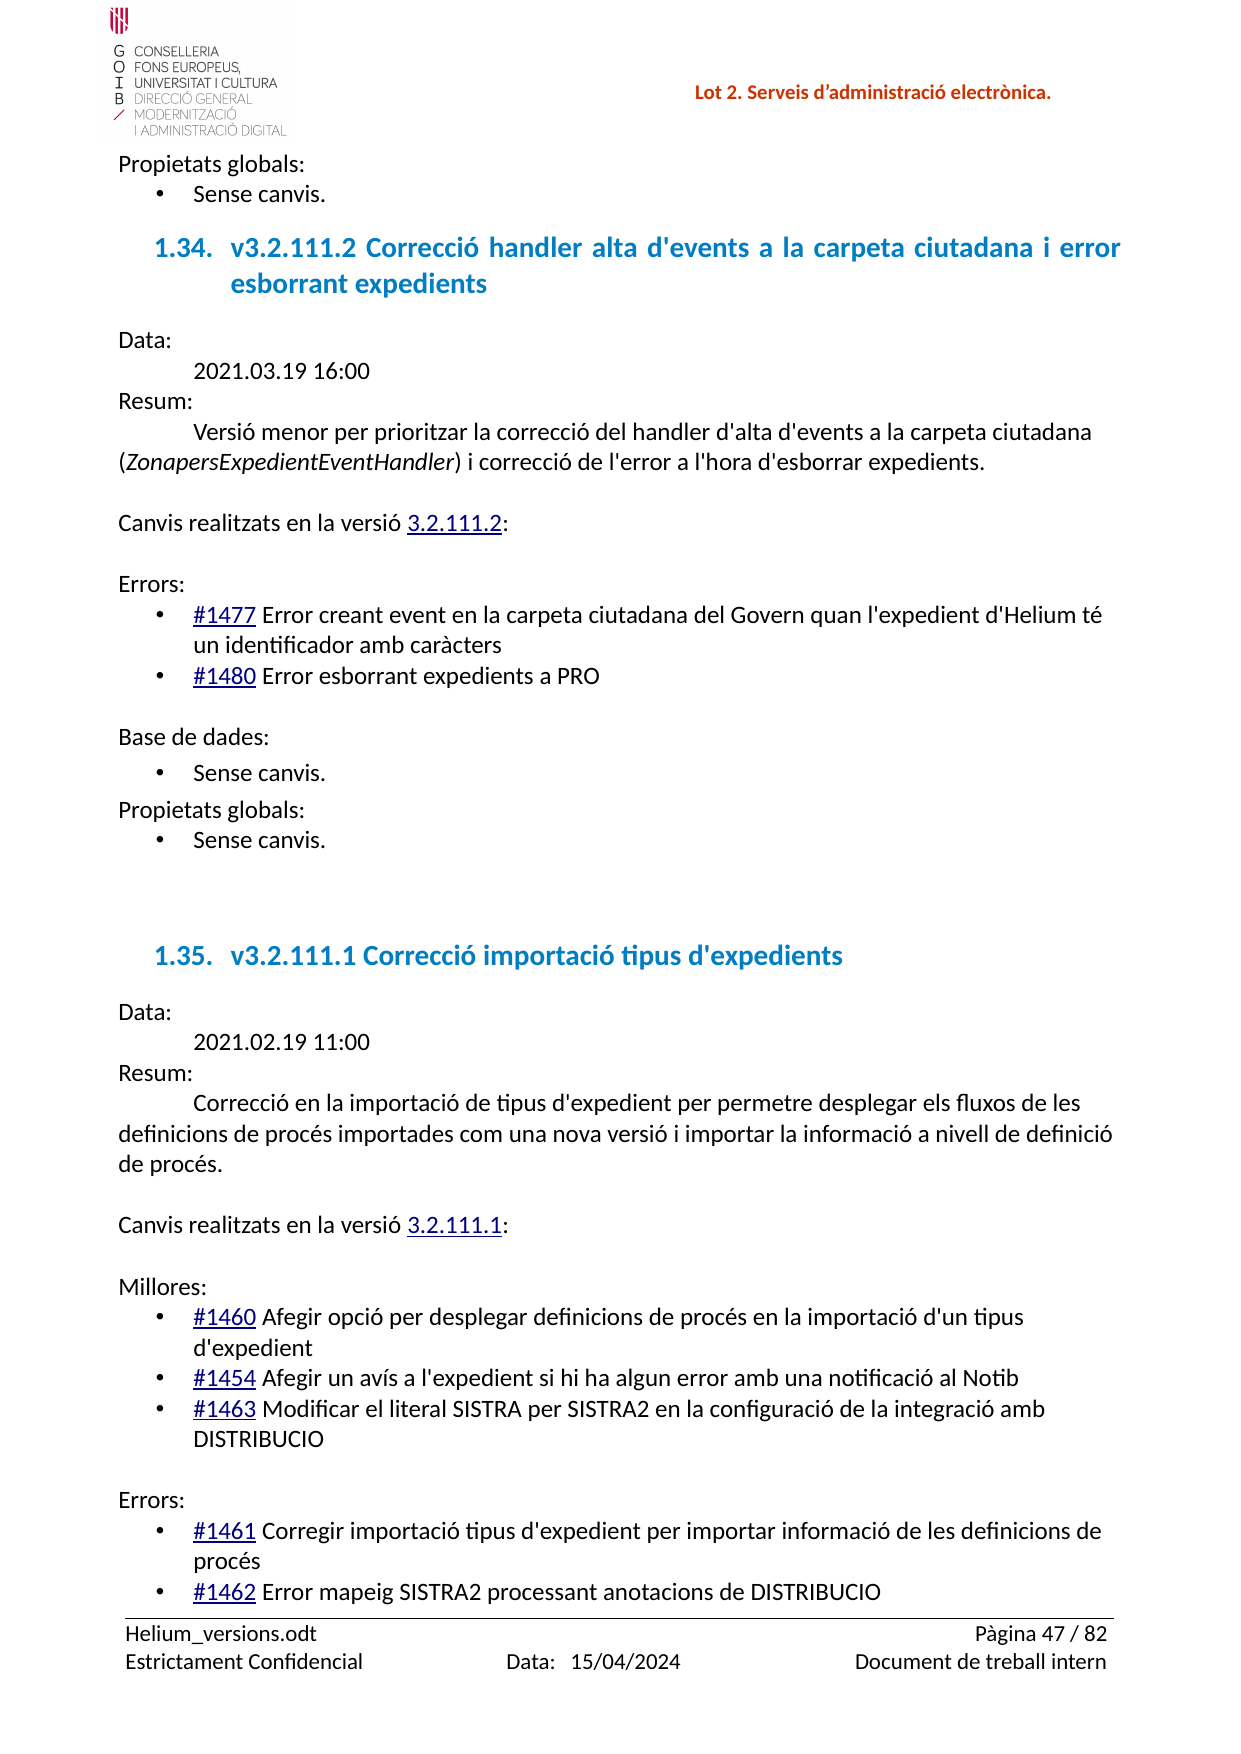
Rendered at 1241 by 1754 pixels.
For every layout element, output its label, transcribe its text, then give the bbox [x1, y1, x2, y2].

list #1477 Error creant event en la carpeta ciutadana del Govern quan l'expedient d'Helium té un identificador amb caràcters [156, 599, 1122, 660]
list #1454 Afegir un avís a l'expedient si hi ha algun error amb una notificació al Notib [156, 1362, 1122, 1393]
text Propietats globals: [118, 794, 1122, 824]
list #1463 Modificar el literal SISTRA per SISTRA2 en la configuració de la integració amb DISTRIBUCIO [156, 1393, 1122, 1454]
list #1460 Afegir opció per desplegar definicions de procés en la importació d'un tipus d'expedient [156, 1301, 1122, 1362]
text Propietats globals: [118, 148, 1122, 178]
list #1480 Error esborrant expedients a PRO [156, 660, 1122, 691]
text Versió menor per prioritzar la correcció del handler d'alta d'events a la carpeta ciutadana (ZonapersExpedientEventHandler) i correcció de l'error a l'hora d'esborrar expedients. [118, 416, 1122, 477]
list Sense canvis. [156, 178, 1122, 209]
list Sense canvis. [156, 757, 1122, 788]
text 2021.02.19 11:00 [118, 1026, 1122, 1057]
list #1461 Corregir importació tipus d'expedient per importar informació de les definicions de procés [156, 1515, 1122, 1576]
list Sense canvis. [156, 824, 1122, 855]
picture [100, 0, 297, 144]
text Data: [118, 996, 1122, 1026]
text Resum: [118, 1057, 1122, 1087]
subtitle v3.2.111.1 Correcció importació tipus d'expedients [153, 937, 1122, 972]
list #1462 Error mapeig SISTRA2 processant anotacions de DISTRIBUCIO [156, 1576, 1122, 1606]
text Correcció en la importació de tipus d'expedient per permetre desplegar els fluxos de les definicions de procés importades com una nova versió i importar la informació a nivell de definició de procés. [118, 1087, 1122, 1179]
text Canvis realitzats en la versió 3.2.111.1: [118, 1209, 1122, 1240]
text Canvis realitzats en la versió 3.2.111.2: [118, 507, 1122, 538]
text Resum: [118, 385, 1122, 416]
text Millores: [118, 1271, 1122, 1301]
text Base de dades: [118, 721, 1122, 752]
text Errors: [118, 568, 1122, 599]
text 2021.03.19 16:00 [118, 355, 1122, 385]
text Errors: [118, 1484, 1122, 1515]
text Data: [118, 324, 1122, 355]
subtitle v3.2.111.2 Correcció handler alta d'events a la carpeta ciutadana i error esborrant expedients [153, 229, 1122, 301]
